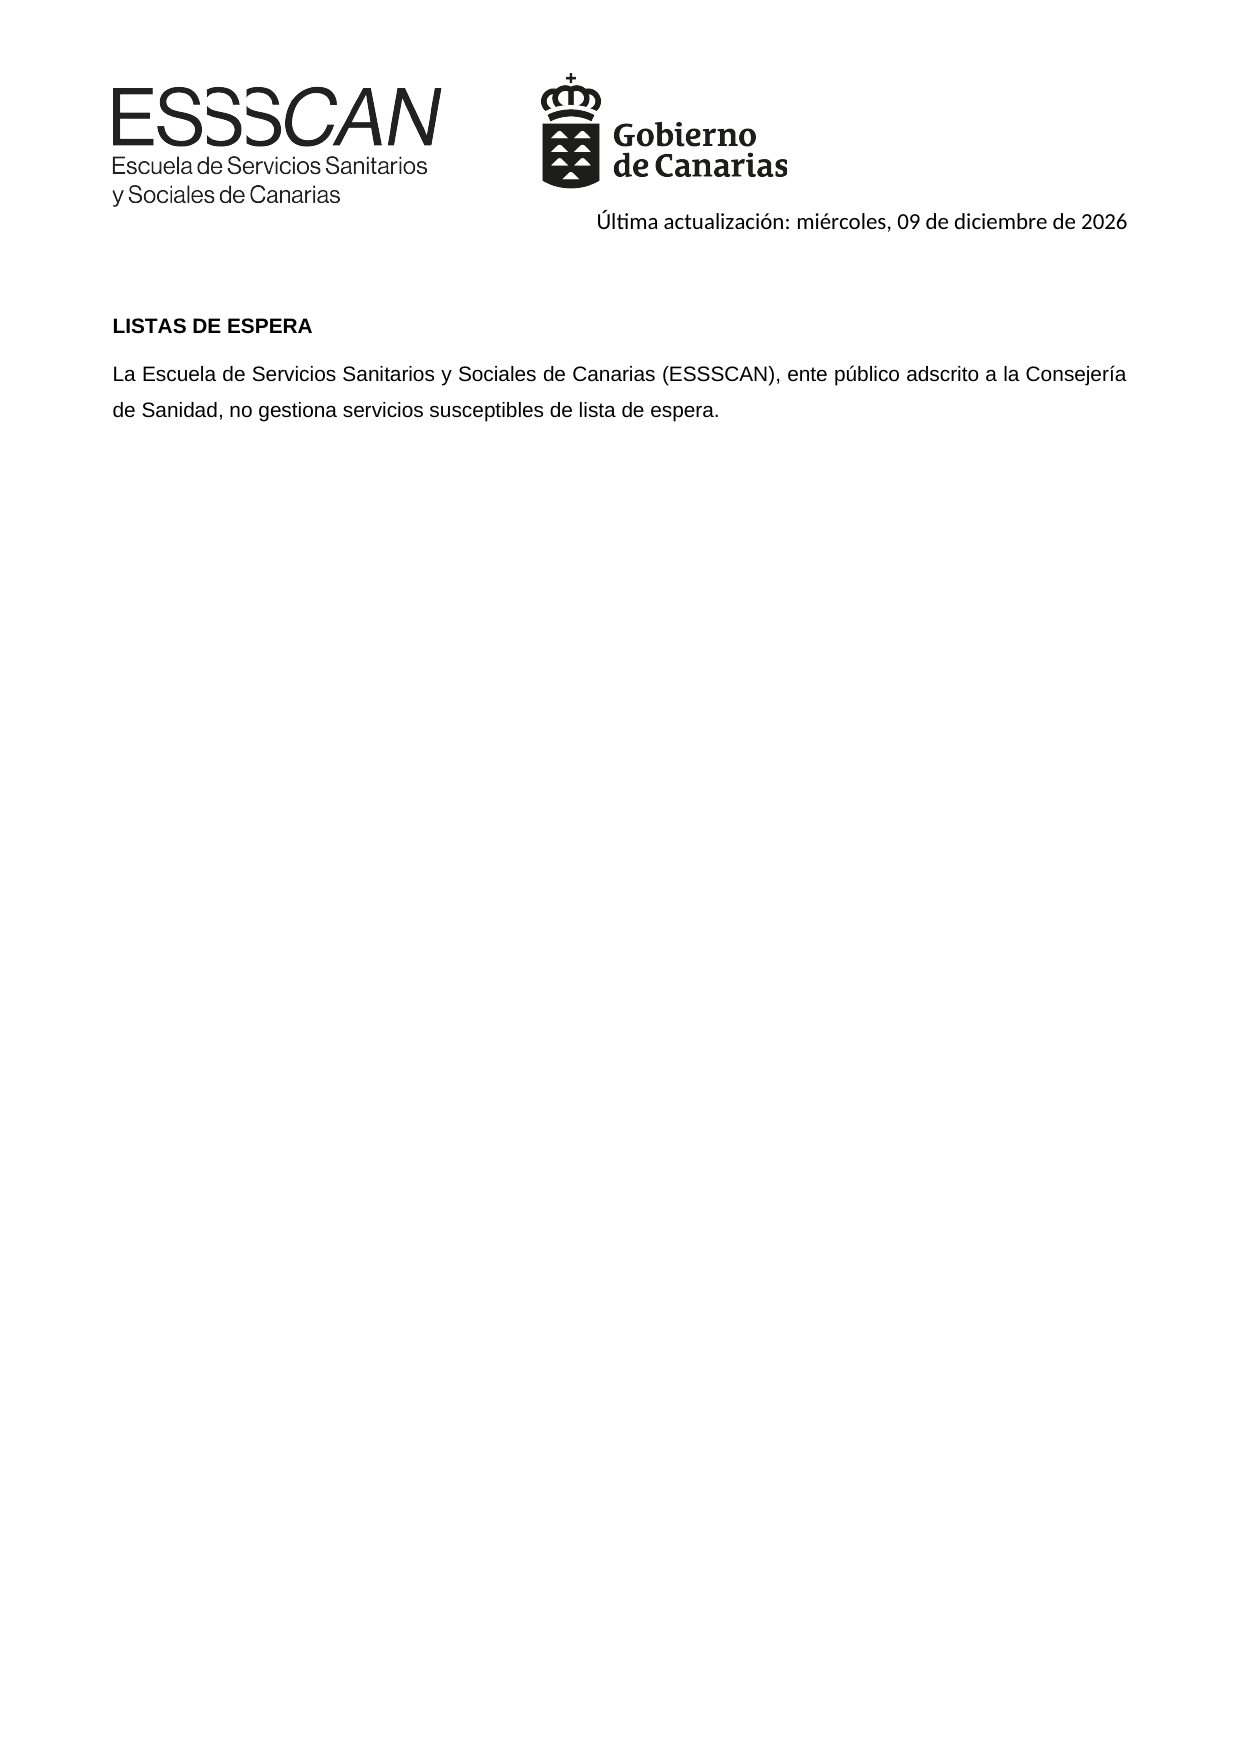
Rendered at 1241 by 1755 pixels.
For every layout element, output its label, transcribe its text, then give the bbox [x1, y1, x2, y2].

text LISTAS DE ESPERA [112, 314, 1128, 338]
text La Escuela de Servicios Sanitarios y Sociales de Canarias (ESSSCAN), ente público adscrito a la Consejería de Sanidad, no gestiona servicios susceptibles de lista de espera. [112, 362, 1128, 422]
